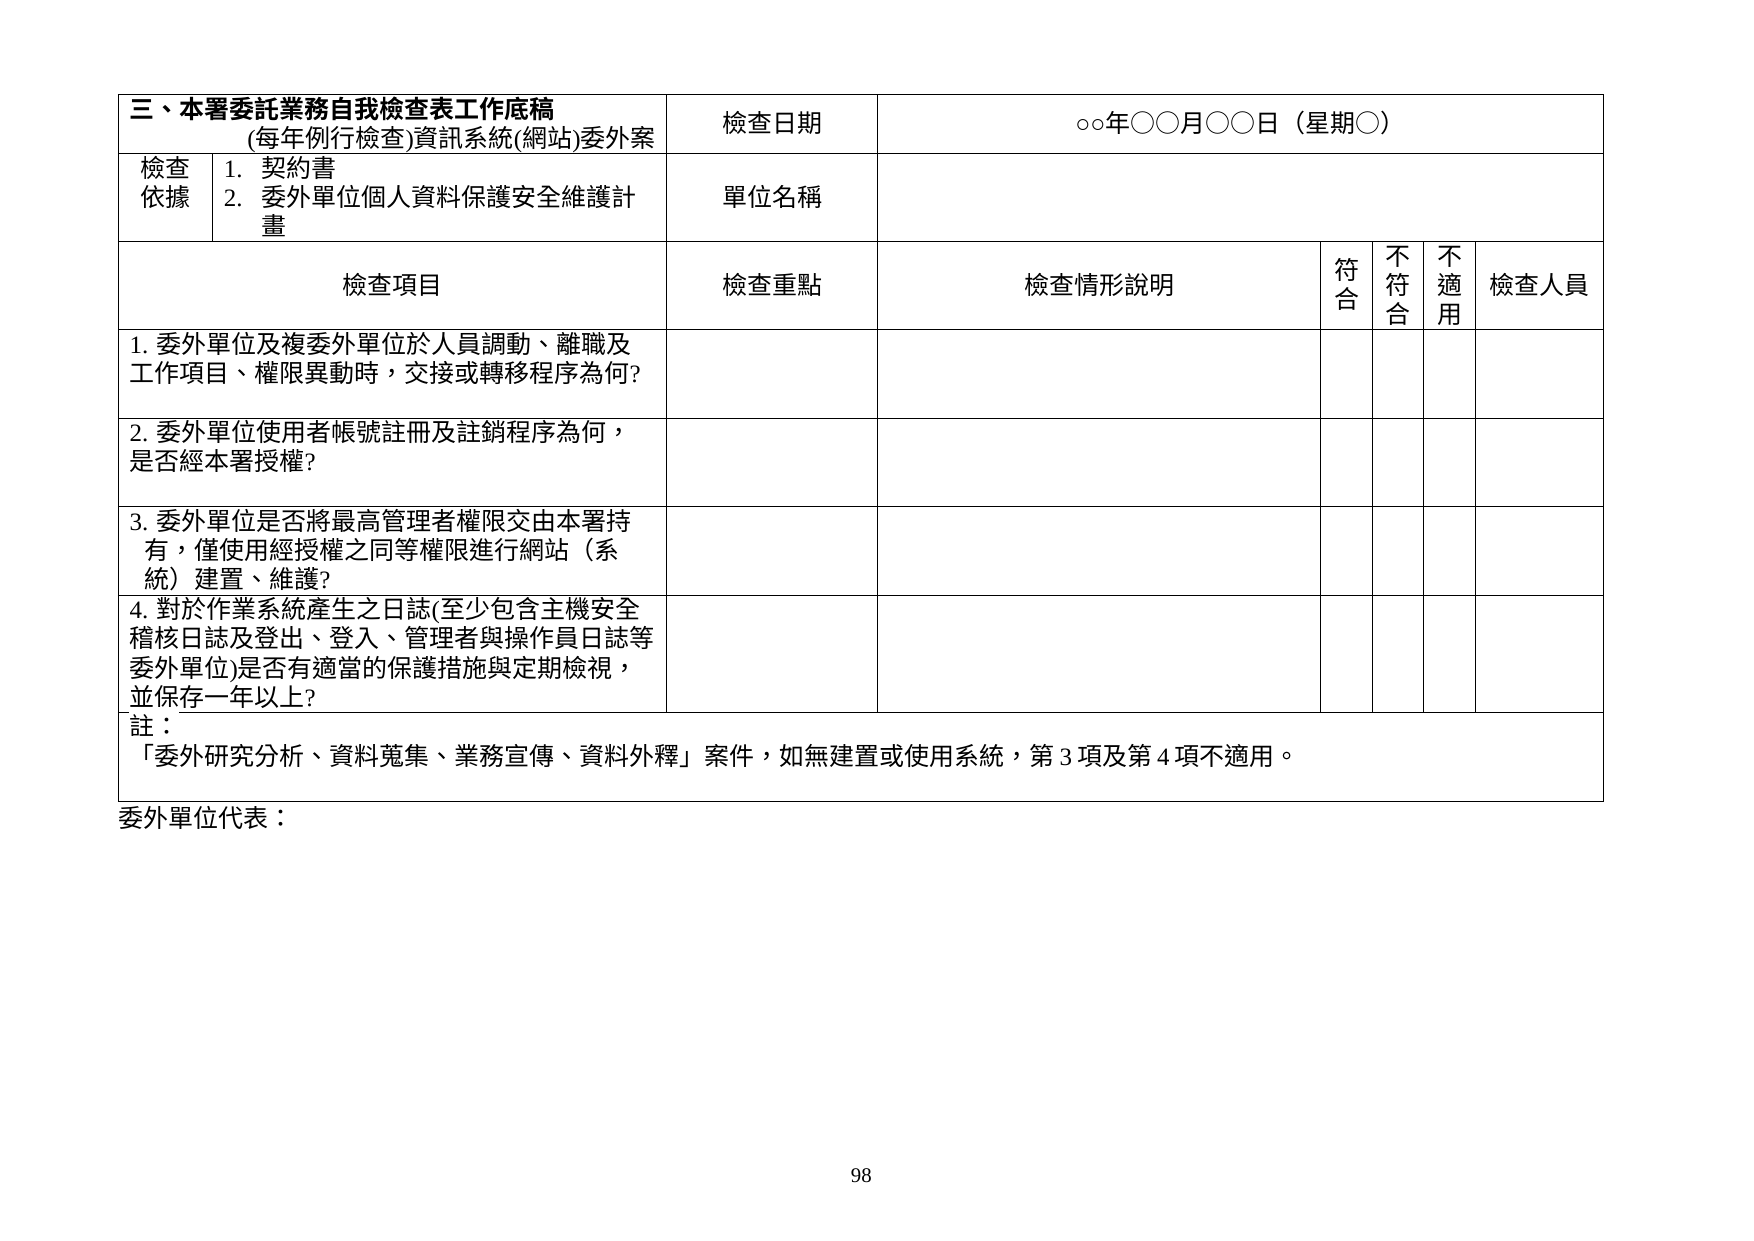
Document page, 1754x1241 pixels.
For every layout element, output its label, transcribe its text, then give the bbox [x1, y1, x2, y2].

table_cell [1476, 419, 1603, 506]
table_cell 檢查項目 [119, 242, 666, 329]
table_cell [1424, 507, 1475, 595]
table_cell 檢查情形說明 [878, 242, 1320, 329]
table_cell [1424, 419, 1475, 506]
table_cell 1. 委外單位及複委外單位於人員調動、離職及工作項目、權限異動時，交接或轉移程序為何? [119, 330, 666, 418]
table_cell 契約書 委外單位個人資料保護安全維護計畫 [213, 154, 666, 241]
table_cell [878, 596, 1320, 712]
table_cell 檢查重點 [667, 242, 877, 329]
table_cell [667, 330, 877, 418]
table_cell [667, 507, 877, 595]
table_cell 檢查依據 [119, 154, 212, 241]
table_cell 3. 委外單位是否將最高管理者權限交由本署持有，僅使用經授權之同等權限進行網站（系統）建置、維護? [119, 507, 666, 595]
table_cell 4. 對於作業系統產生之日誌(至少包含主機安全稽核日誌及登出、登入、管理者與操作員日誌等委外單位)是否有適當的保護措施與定期檢視，並保存一年以上? [119, 596, 666, 712]
table_header ○○年○○月○○日（星期○） [878, 95, 1603, 153]
table_cell [1373, 596, 1423, 712]
table_cell [1373, 419, 1423, 506]
table_cell [1424, 330, 1475, 418]
text 委外單位代表： [118, 801, 1616, 834]
table_cell [1476, 596, 1603, 712]
table_cell [1321, 596, 1372, 712]
table_cell [667, 419, 877, 506]
table_cell [878, 419, 1320, 506]
table_cell 註： 「委外研究分析、資料蒐集、業務宣傳、資料外釋」案件，如無建置或使用系統，第3項及第4項不適用。 [119, 713, 1603, 801]
table_cell [1373, 507, 1423, 595]
table_header 三、本署委託業務自我檢查表工作底稿 (每年例行檢查)資訊系統(網站)委外案 [119, 95, 666, 153]
table_cell [878, 507, 1320, 595]
table_cell 不符合 [1373, 242, 1423, 329]
table_cell [1321, 419, 1372, 506]
table_cell [1424, 596, 1475, 712]
table_cell [878, 330, 1320, 418]
table_header 檢查日期 [667, 95, 877, 153]
table_cell [1476, 330, 1603, 418]
table_cell [1321, 330, 1372, 418]
table_cell 符合 [1321, 242, 1372, 329]
table_cell 不適用 [1424, 242, 1475, 329]
table_cell 2. 委外單位使用者帳號註冊及註銷程序為何，是否經本署授權? [119, 419, 666, 506]
table_cell 單位名稱 [667, 154, 877, 241]
table_cell 檢查人員 [1476, 242, 1603, 329]
table_cell [878, 154, 1603, 241]
table_cell [667, 596, 877, 712]
table_cell [1321, 507, 1372, 595]
table_cell [1476, 507, 1603, 595]
table_cell [1373, 330, 1423, 418]
